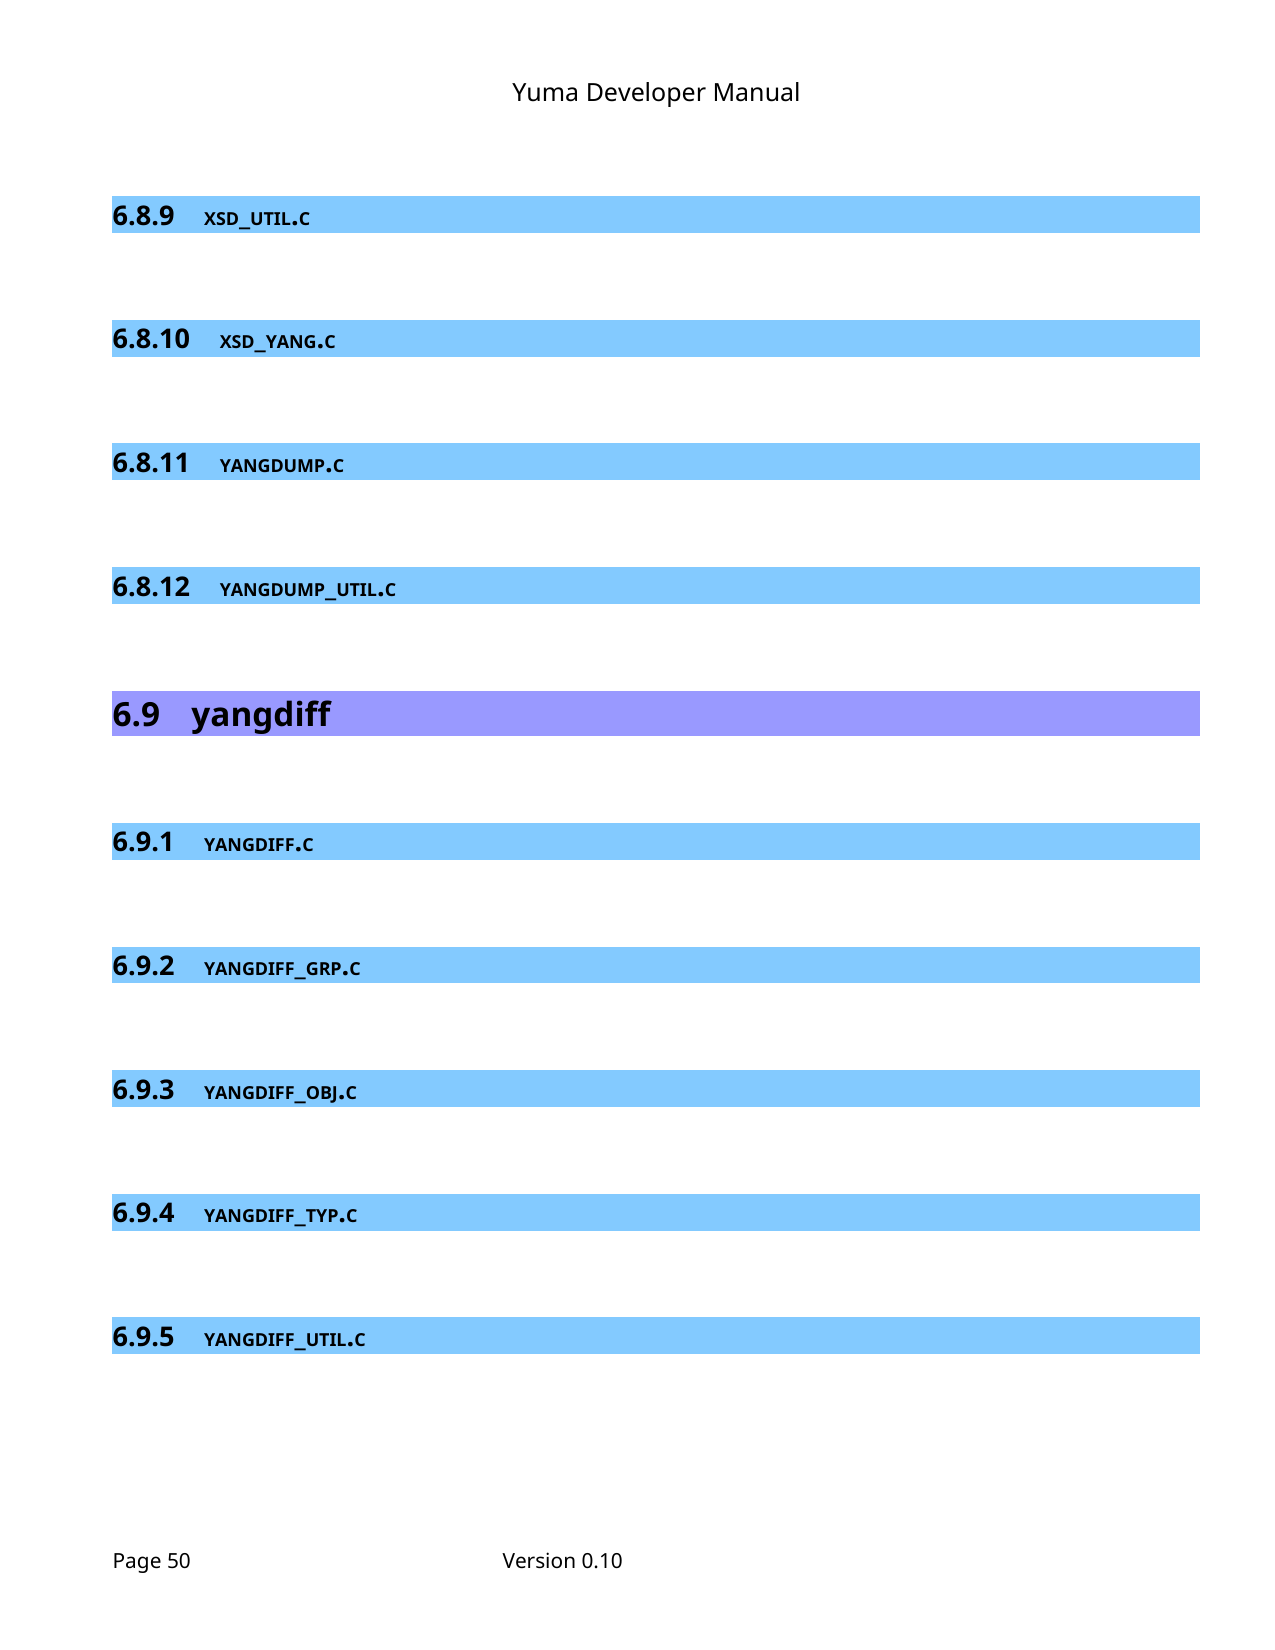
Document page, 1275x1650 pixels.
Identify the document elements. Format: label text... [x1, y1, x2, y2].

subtitle yangdiff_grp.c [112, 947, 1200, 983]
subtitle yangdump_util.c [112, 567, 1200, 604]
subtitle yangdiff.c [112, 823, 1200, 860]
subtitle xsd_util.c [112, 196, 1200, 233]
subtitle yangdiff_typ.c [112, 1194, 1200, 1231]
subtitle yangdiff_util.c [112, 1317, 1200, 1354]
subtitle yangdump.c [112, 443, 1200, 480]
subtitle xsd_yang.c [112, 320, 1200, 357]
subtitle yangdiff_obj.c [112, 1070, 1200, 1107]
subtitle yangdiff [112, 691, 1200, 736]
